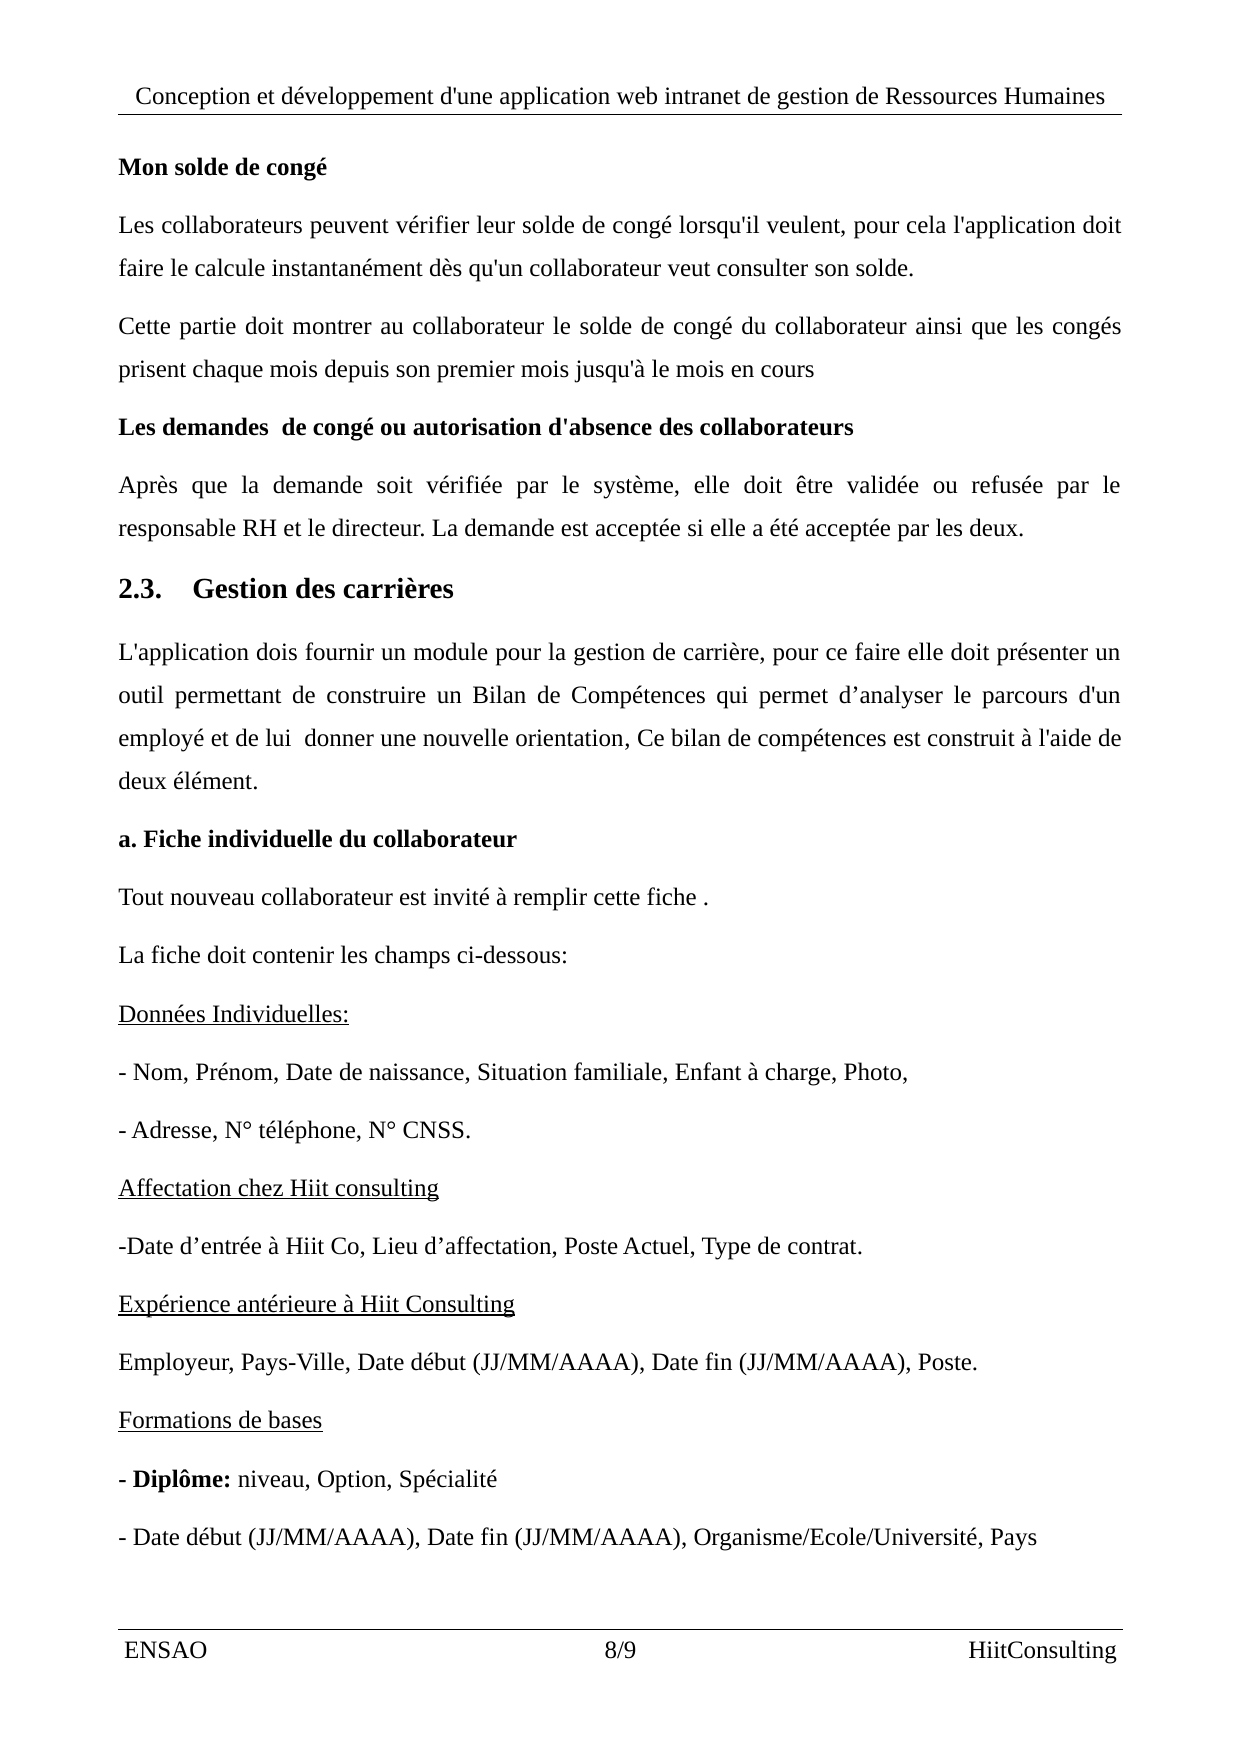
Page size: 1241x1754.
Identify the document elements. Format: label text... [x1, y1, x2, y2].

text - Nom, Prénom, Date de naissance, Situation familiale, Enfant à charge, Photo, [118, 1057, 1122, 1086]
subtitle Données Individuelles: [118, 999, 1122, 1027]
text La fiche doit contenir les champs ci-dessous: [118, 941, 1122, 969]
text -Date d’entrée à Hiit Co, Lieu d’affectation, Poste Actuel, Type de contrat. [118, 1231, 1122, 1260]
text Après que la demande soit vérifiée par le système, elle doit être validée ou refusée par le responsable RH et le directeur. La demande est acceptée si elle a été acceptée par les deux. [118, 470, 1122, 542]
text Les demandes de congé ou autorisation d'absence des collaborateurs [118, 412, 1122, 441]
text - Date début (JJ/MM/AAAA), Date fin (JJ/MM/AAAA), Organisme/Ecole/Université, Pays [118, 1522, 1122, 1551]
text - Diplôme: niveau, Option, Spécialité [118, 1464, 1122, 1492]
text L'application dois fournir un module pour la gestion de carrière, pour ce faire elle doit présenter un outil permettant de construire un Bilan de Compétences qui permet d’analyser le parcours d'un employé et de lui donner une nouvelle orientation, Ce bilan de compétences est construit à l'aide de deux élément. [118, 637, 1122, 795]
subtitle Affectation chez Hiit consulting [118, 1173, 1122, 1202]
text Tout nouveau collaborateur est invité à remplir cette fiche . [118, 882, 1122, 911]
text a. Fiche individuelle du collaborateur [118, 824, 1122, 853]
text - Adresse, N° téléphone, N° CNSS. [118, 1115, 1122, 1144]
text Cette partie doit montrer au collaborateur le solde de congé du collaborateur ainsi que les congés prisent chaque mois depuis son premier mois jusqu'à le mois en cours [118, 311, 1122, 383]
subtitle Expérience antérieure à Hiit Consulting [118, 1289, 1122, 1318]
subtitle Mon solde de congé [118, 152, 1122, 180]
text 2.3. Gestion des carrières [118, 572, 1122, 605]
text Formations de bases [118, 1406, 1122, 1434]
text Les collaborateurs peuvent vérifier leur solde de congé lorsqu'il veulent, pour cela l'application doit faire le calcule instantanément dès qu'un collaborateur veut consulter son solde. [118, 210, 1122, 282]
text Employeur, Pays-Ville, Date début (JJ/MM/AAAA), Date fin (JJ/MM/AAAA), Poste. [118, 1347, 1122, 1376]
